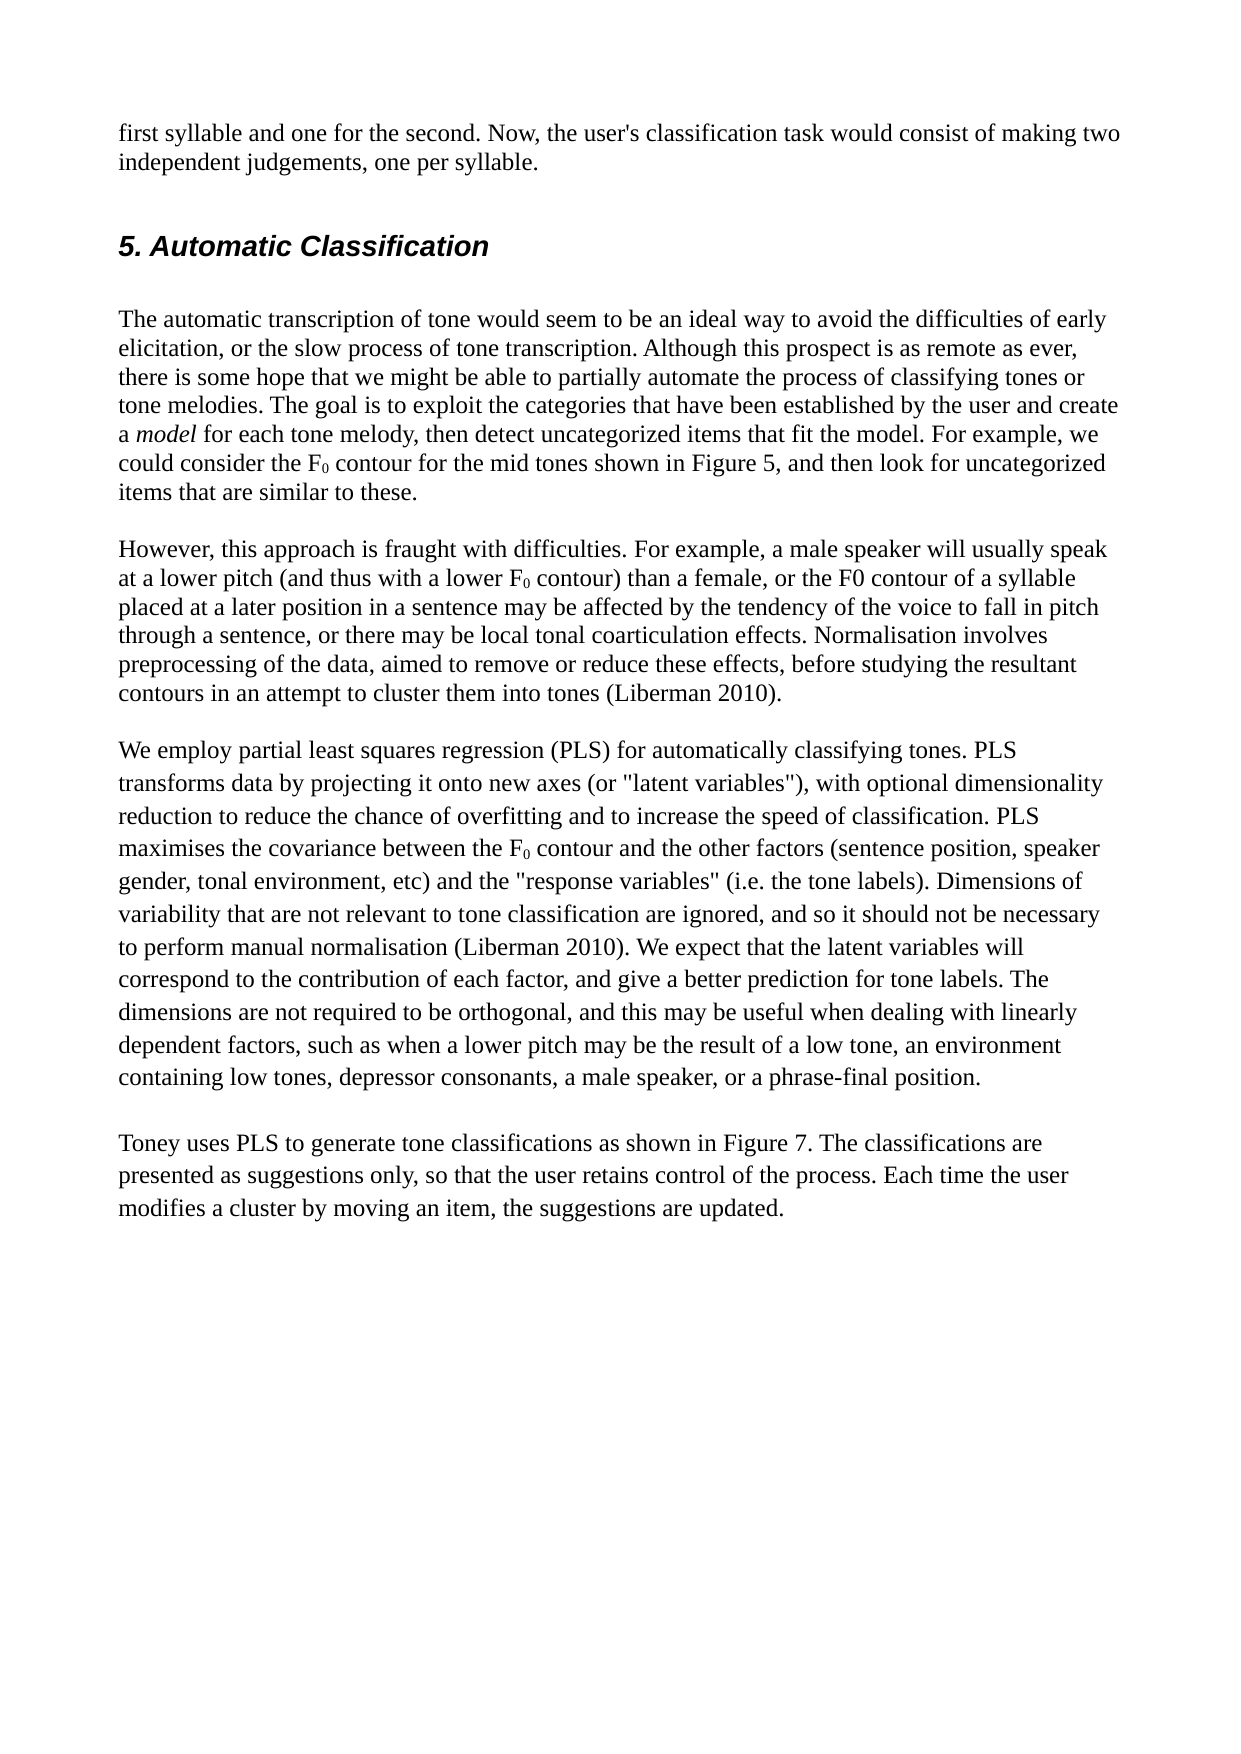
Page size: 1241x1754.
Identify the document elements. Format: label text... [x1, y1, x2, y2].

text However, this approach is fraught with difficulties. For example, a male speaker will usually speak at a lower pitch (and thus with a lower F0 contour) than a female, or the F0 contour of a syllable placed at a later position in a sentence may be affected by the tendency of the voice to fall in pitch through a sentence, or there may be local tonal coarticulation effects. Normalisation involves preprocessing of the data, aimed to remove or reduce these effects, before studying the resultant contours in an attempt to cluster them into tones (Liberman 2010). [118, 534, 1122, 707]
subtitle 5. Automatic Classification [118, 229, 1122, 263]
text Toney uses PLS to generate tone classifications as shown in Figure 7. The classifications are presented as suggestions only, so that the user retains control of the process. Each time the user modifies a cluster by moving an item, the suggestions are updated. [118, 1128, 1122, 1222]
text We employ partial least squares regression (PLS) for automatically classifying tones. PLS transforms data by projecting it onto new axes (or "latent variables"), with optional dimensionality reduction to reduce the chance of overfitting and to increase the speed of classification. PLS maximises the covariance between the F0 contour and the other factors (sentence position, speaker gender, tonal environment, etc) and the "response variables" (i.e. the tone labels). Dimensions of variability that are not relevant to tone classification are ignored, and so it should not be necessary to perform manual normalisation (Liberman 2010). We expect that the latent variables will correspond to the contribution of each factor, and give a better prediction for tone labels. The dimensions are not required to be orthogonal, and this may be useful when dealing with linearly dependent factors, such as when a lower pitch may be the result of a low tone, an environment containing low tones, depressor consonants, a male speaker, or a phrase-final position. [118, 735, 1122, 1091]
text The automatic transcription of tone would seem to be an ideal way to avoid the difficulties of early elicitation, or the slow process of tone transcription. Although this prospect is as remote as ever, there is some hope that we might be able to partially automate the process of classifying tones or tone melodies. The goal is to exploit the categories that have been established by the user and create a model for each tone melody, then detect uncategorized items that fit the model. For example, we could consider the F0 contour for the mid tones shown in Figure 5, and then look for uncategorized items that are similar to these. [118, 304, 1122, 505]
text first syllable and one for the second. Now, the user's classification task would consist of making two independent judgements, one per syllable. [118, 118, 1122, 176]
